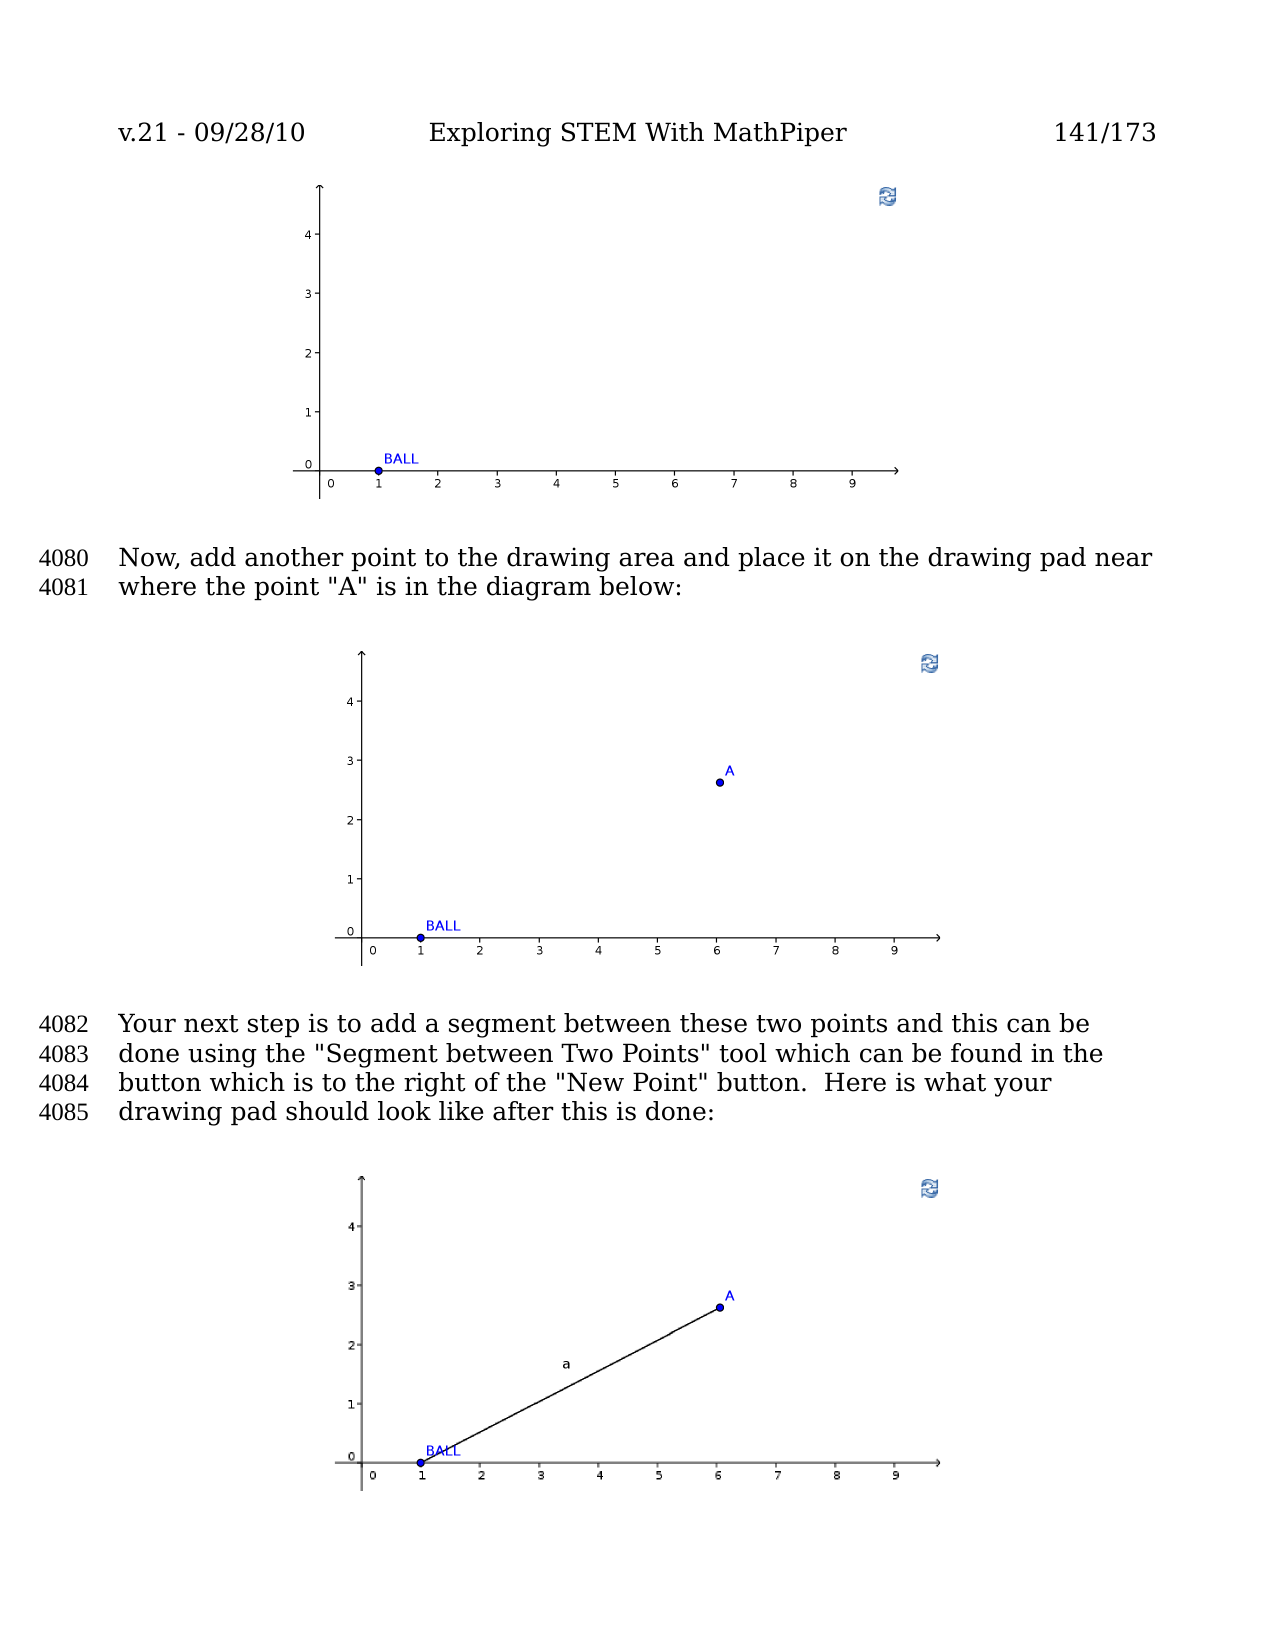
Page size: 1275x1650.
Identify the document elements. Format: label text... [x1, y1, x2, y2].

text Now, add another point to the drawing area and place it on the drawing pad near where the point "A" is in the diagram below: [118, 543, 1157, 601]
text Your next step is to add a segment between these two points and this can be done using the "Segment between Two Points" tool which can be found in the button which is to the right of the "New Point" button. Here is what your drawing pad should look like after this is done: [118, 1010, 1157, 1126]
picture [334, 651, 941, 966]
picture [292, 185, 899, 499]
picture [334, 1176, 941, 1491]
